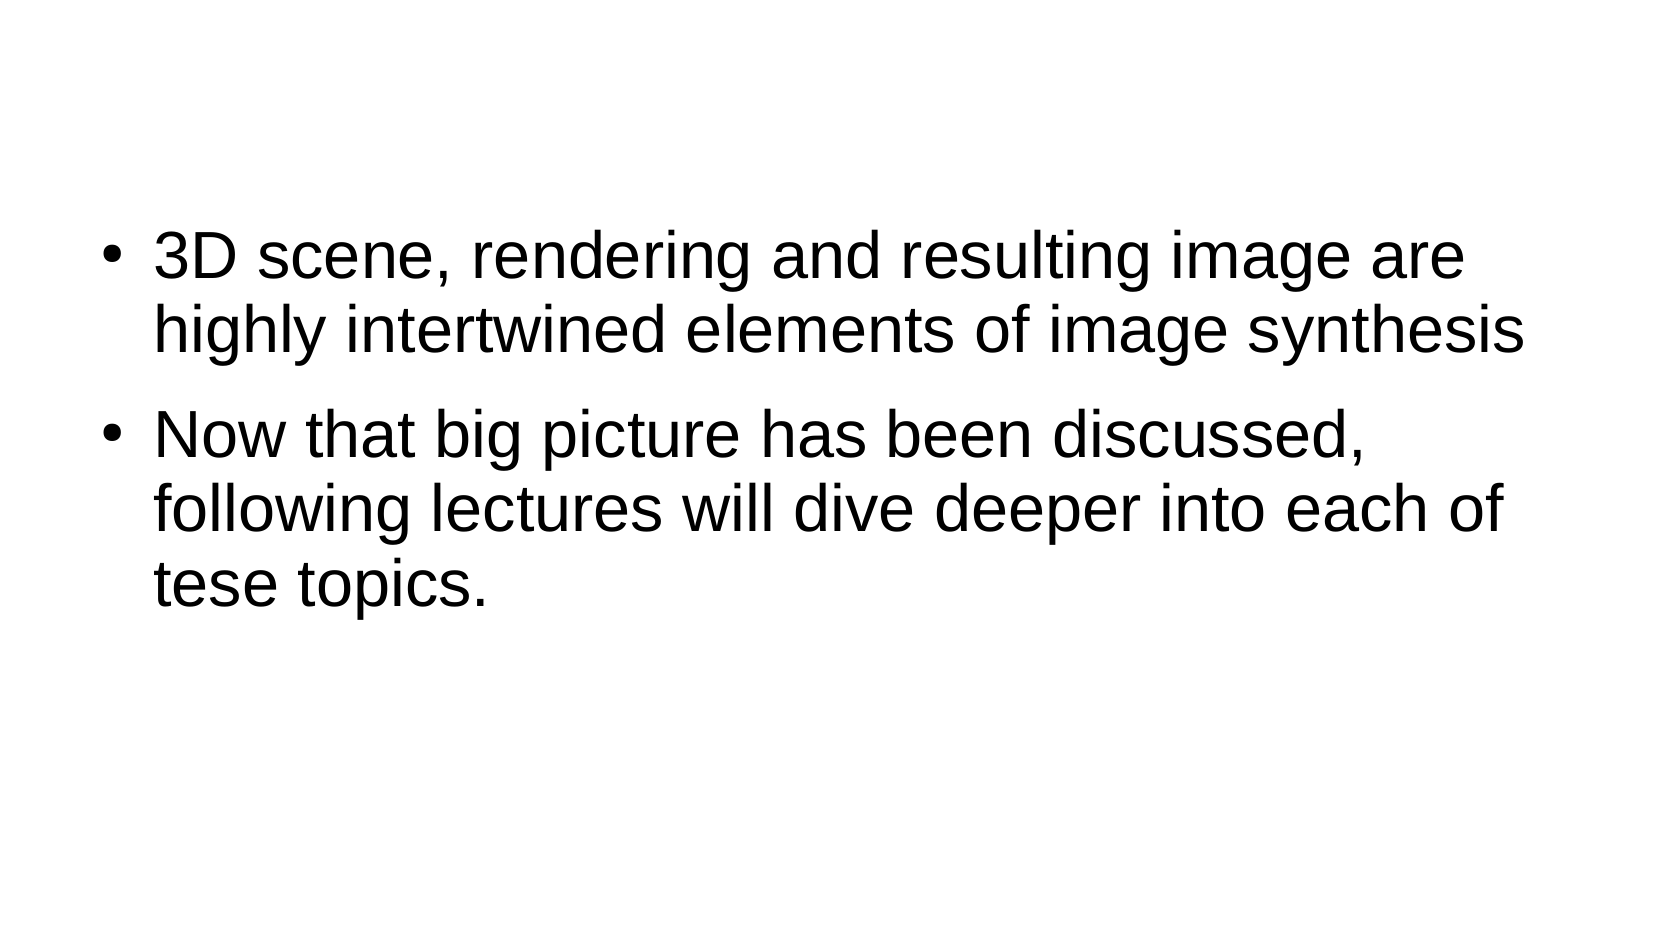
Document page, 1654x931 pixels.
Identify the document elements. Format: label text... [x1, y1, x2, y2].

list 3D scene, rendering and resulting image are highly intertwined elements of image synthesis Now that big picture has been discussed, following lectures will dive deeper into each of tese topics. [82, 217, 1571, 758]
